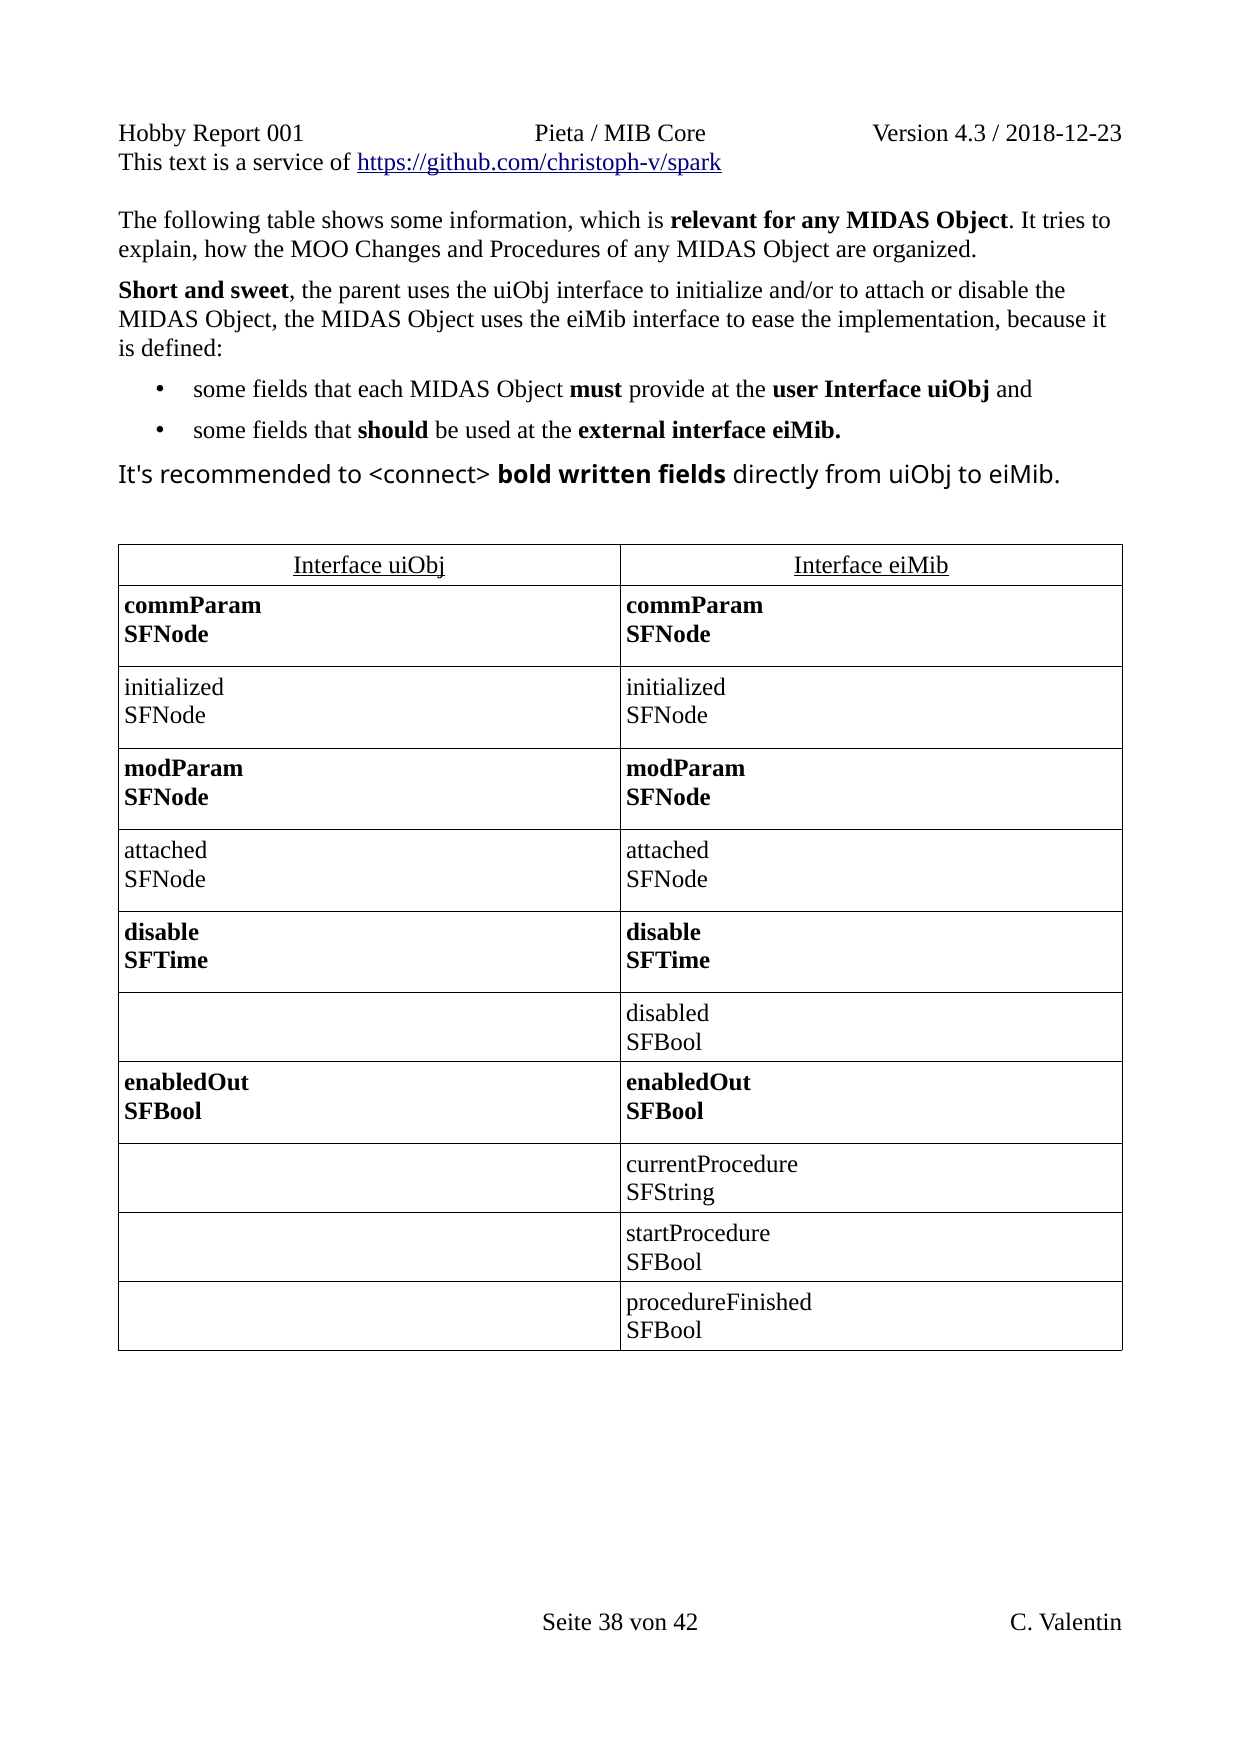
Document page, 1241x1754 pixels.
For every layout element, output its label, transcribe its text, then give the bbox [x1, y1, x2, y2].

table_cell procedureFinished SFBool [621, 1282, 1122, 1350]
table_cell disabled SFBool [621, 993, 1122, 1061]
table_cell startProcedure SFBool [621, 1213, 1122, 1281]
table_cell enabledOut SFBool [119, 1062, 620, 1143]
text The following table shows some information, which is relevant for any MIDAS Object. It tries to explain, how the MOO Changes and Procedures of any MIDAS Object are organized. [118, 205, 1122, 263]
table_cell commParam SFNode [621, 586, 1122, 666]
text Short and sweet, the parent uses the uiObj interface to initialize and/or to attach or disable the MIDAS Object, the MIDAS Object uses the eiMib interface to ease the implementation, because it is defined: [118, 275, 1122, 361]
list some fields that each MIDAS Object must provide at the user Interface uiObj and [156, 374, 1122, 403]
table_cell initialized SFNode [621, 667, 1122, 748]
table_cell modParam SFNode [621, 749, 1122, 829]
table_cell [119, 1144, 620, 1212]
table_header Interface eiMib [621, 545, 1122, 584]
text It's recommended to <connect> bold written fields directly from uiObj to eiMib. [118, 456, 1122, 490]
table_cell enabledOut SFBool [621, 1062, 1122, 1143]
table_cell disable SFTime [621, 912, 1122, 992]
table_cell modParam SFNode [119, 749, 620, 829]
table_cell currentProcedure SFString [621, 1144, 1122, 1212]
table_cell [119, 1282, 620, 1350]
table_header Interface uiObj [119, 545, 620, 584]
table_cell commParam SFNode [119, 586, 620, 666]
list some fields that should be used at the external interface eiMib. [156, 415, 1122, 444]
table_cell [119, 993, 620, 1061]
table_cell disable SFTime [119, 912, 620, 992]
table_cell initialized SFNode [119, 667, 620, 748]
table_cell attached SFNode [119, 830, 620, 911]
table_cell [119, 1213, 620, 1281]
table_cell attached SFNode [621, 830, 1122, 911]
